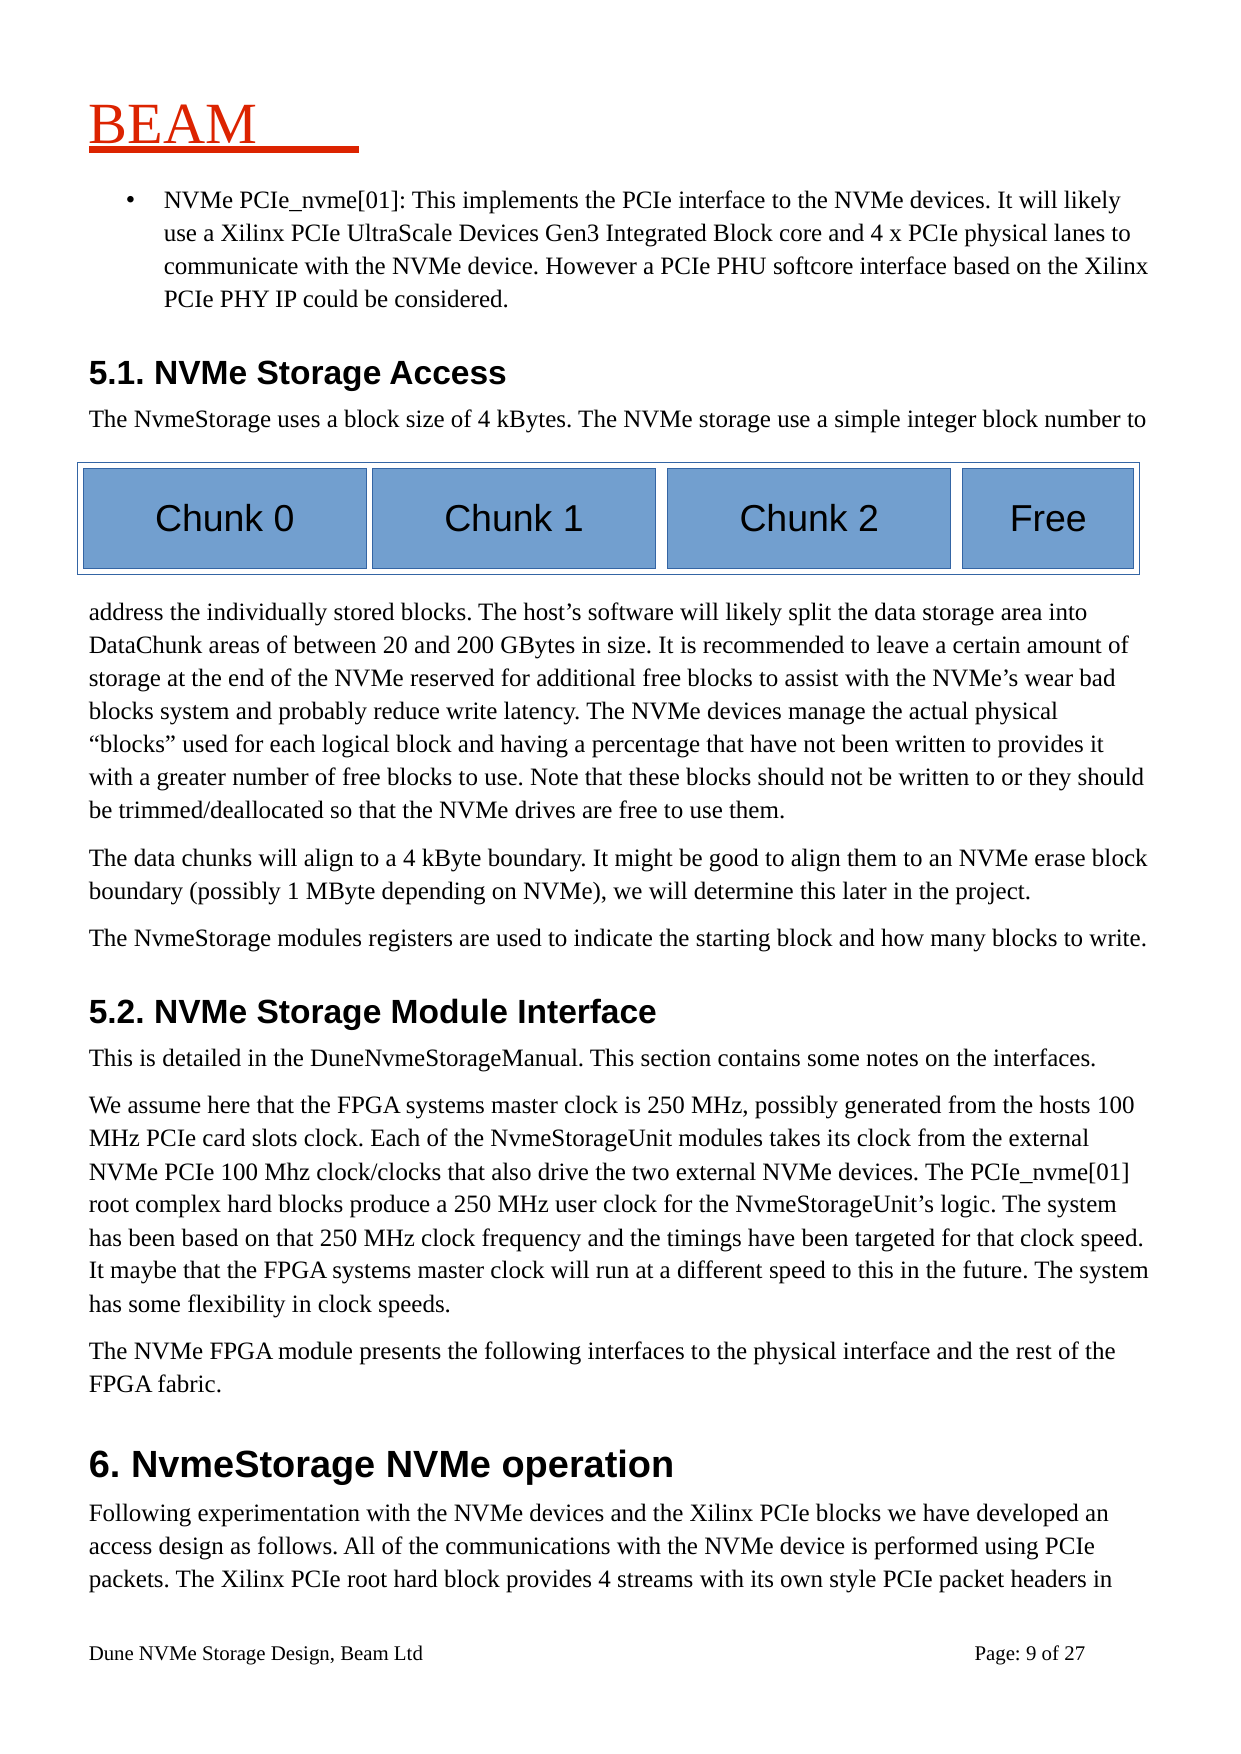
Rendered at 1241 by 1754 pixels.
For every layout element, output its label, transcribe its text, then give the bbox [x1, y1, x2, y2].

subtitle NvmeStorage NVMe operation [88, 1442, 1152, 1486]
text This is detailed in the DuneNvmeStorageManual. This section contains some notes on the interfaces. [88, 1043, 1152, 1072]
text Following experimentation with the NVMe devices and the Xilinx PCIe blocks we have developed an access design as follows. All of the communications with the NVMe device is performed using PCIe packets. The Xilinx PCIe root hard block provides 4 streams with its own style PCIe packet headers in [88, 1498, 1152, 1593]
list NVMe PCIe_nvme[01]: This implements the PCIe interface to the NVMe devices. It will likely use a Xilinx PCIe UltraScale Devices Gen3 Integrated Block core and 4 x PCIe physical lanes to communicate with the NVMe device. However a PCIe PHU softcore interface based on the Xilinx PCIe PHY IP could be considered. [126, 185, 1152, 313]
text The NvmeStorage modules registers are used to indicate the starting block and how many blocks to write. [88, 923, 1152, 952]
subtitle NVMe Storage Access [88, 353, 1152, 391]
text The NVMe FPGA module presents the following interfaces to the physical interface and the rest of the FPGA fabric. [88, 1336, 1152, 1398]
subtitle NVMe Storage Module Interface [88, 992, 1152, 1030]
text We assume here that the FPGA systems master clock is 250 MHz, possibly generated from the hosts 100 MHz PCIe card slots clock. Each of the NvmeStorageUnit modules takes its clock from the external NVMe PCIe 100 Mhz clock/clocks that also drive the two external NVMe devices. The PCIe_nvme[01] root complex hard blocks produce a 250 MHz user clock for the NvmeStorageUnit’s logic. The system has been based on that 250 MHz clock frequency and the timings have been targeted for that clock speed. It maybe that the FPGA systems master clock will run at a different speed to this in the future. The system has some flexibility in clock speeds. [88, 1091, 1152, 1317]
text The data chunks will align to a 4 kByte boundary. It might be good to align them to an NVMe erase block boundary (possibly 1 MByte depending on NVMe), we will determine this later in the project. [88, 843, 1152, 904]
text The NvmeStorage uses a block size of 4 kBytes. The NVMe storage use a simple integer block number to address the individually stored blocks. The host’s software will likely split the data storage area into DataChunk areas of between 20 and 200 GBytes in size. It is recommended to leave a certain amount of storage at the end of the NVMe reserved for additional free blocks to assist with the NVMe’s wear bad blocks system and probably reduce write latency. The NVMe devices manage the actual physical “blocks” used for each logical block and having a percentage that have not been written to provides it with a greater number of free blocks to use. Note that these blocks should not be written to or they should be trimmed/deallocated so that the NVMe drives are free to use them. [88, 404, 1152, 824]
